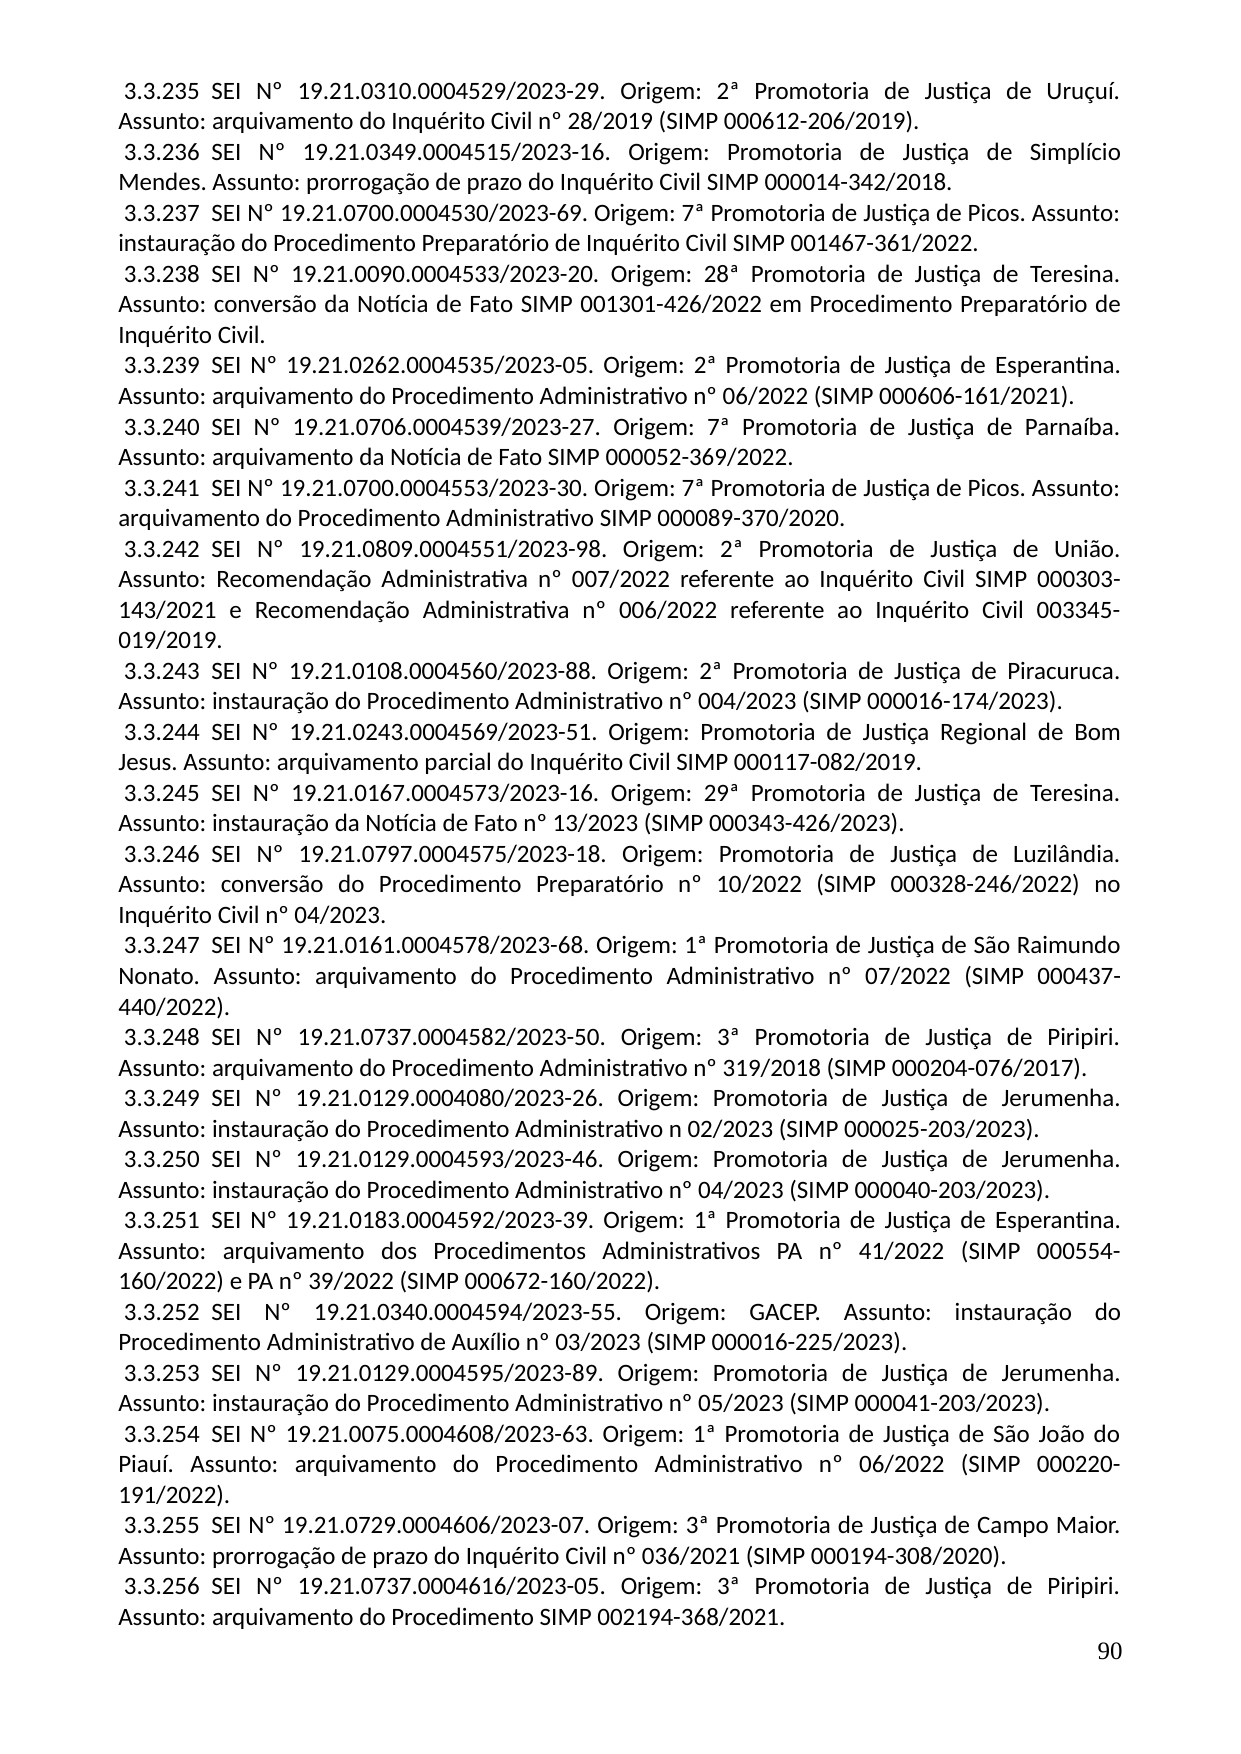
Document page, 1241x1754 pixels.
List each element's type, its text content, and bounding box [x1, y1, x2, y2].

list SEI Nº 19.21.0243.0004569/2023-51. Origem: Promotoria de Justiça Regional de Bom Jesus. Assunto: arquivamento parcial do Inquérito Civil SIMP 000117-082/2019. [118, 716, 1122, 777]
list SEI Nº 19.21.0167.0004573/2023-16. Origem: 29ª Promotoria de Justiça de Teresina. Assunto: instauração da Notícia de Fato nº 13/2023 (SIMP 000343-426/2023). [118, 777, 1122, 838]
list SEI Nº 19.21.0108.0004560/2023-88. Origem: 2ª Promotoria de Justiça de Piracuruca. Assunto: instauração do Procedimento Administrativo nº 004/2023 (SIMP 000016-174/2023). [118, 655, 1122, 716]
list SEI Nº 19.21.0809.0004551/2023-98. Origem: 2ª Promotoria de Justiça de União. Assunto: Recomendação Administrativa nº 007/2022 referente ao Inquérito Civil SIMP 000303-143/2021 e Recomendação Administrativa nº 006/2022 referente ao Inquérito Civil 003345-019/2019. [118, 533, 1122, 655]
list SEI Nº 19.21.0161.0004578/2023-68. Origem: 1ª Promotoria de Justiça de São Raimundo Nonato. Assunto: arquivamento do Procedimento Administrativo nº 07/2022 (SIMP 000437-440/2022). [118, 929, 1122, 1021]
list SEI Nº 19.21.0700.0004530/2023-69. Origem: 7ª Promotoria de Justiça de Picos. Assunto: instauração do Procedimento Preparatório de Inquérito Civil SIMP 001467-361/2022. [118, 197, 1122, 258]
list SEI Nº 19.21.0129.0004595/2023-89. Origem: Promotoria de Justiça de Jerumenha. Assunto: instauração do Procedimento Administrativo nº 05/2023 (SIMP 000041-203/2023). [118, 1357, 1122, 1418]
list SEI Nº 19.21.0700.0004553/2023-30. Origem: 7ª Promotoria de Justiça de Picos. Assunto: arquivamento do Procedimento Administrativo SIMP 000089-370/2020. [118, 472, 1122, 533]
list SEI Nº 19.21.0729.0004606/2023-07. Origem: 3ª Promotoria de Justiça de Campo Maior. Assunto: prorrogação de prazo do Inquérito Civil nº 036/2021 (SIMP 000194-308/2020). [118, 1509, 1122, 1571]
list SEI Nº 19.21.0340.0004594/2023-55. Origem: GACEP. Assunto: instauração do Procedimento Administrativo de Auxílio nº 03/2023 (SIMP 000016-225/2023). [118, 1296, 1122, 1357]
list SEI Nº 19.21.0262.0004535/2023-05. Origem: 2ª Promotoria de Justiça de Esperantina. Assunto: arquivamento do Procedimento Administrativo nº 06/2022 (SIMP 000606-161/2021). [118, 350, 1122, 411]
list SEI Nº 19.21.0129.0004593/2023-46. Origem: Promotoria de Justiça de Jerumenha. Assunto: instauração do Procedimento Administrativo nº 04/2023 (SIMP 000040-203/2023). [118, 1143, 1122, 1204]
list SEI Nº 19.21.0706.0004539/2023-27. Origem: 7ª Promotoria de Justiça de Parnaíba. Assunto: arquivamento da Notícia de Fato SIMP 000052-369/2022. [118, 411, 1122, 472]
list SEI Nº 19.21.0075.0004608/2023-63. Origem: 1ª Promotoria de Justiça de São João do Piauí. Assunto: arquivamento do Procedimento Administrativo nº 06/2022 (SIMP 000220-191/2022). [118, 1418, 1122, 1509]
list SEI Nº 19.21.0310.0004529/2023-29. Origem: 2ª Promotoria de Justiça de Uruçuí. Assunto: arquivamento do Inquérito Civil nº 28/2019 (SIMP 000612-206/2019). [118, 75, 1122, 136]
list SEI Nº 19.21.0737.0004582/2023-50. Origem: 3ª Promotoria de Justiça de Piripiri. Assunto: arquivamento do Procedimento Administrativo nº 319/2018 (SIMP 000204-076/2017). [118, 1021, 1122, 1082]
list SEI Nº 19.21.0129.0004080/2023-26. Origem: Promotoria de Justiça de Jerumenha. Assunto: instauração do Procedimento Administrativo n 02/2023 (SIMP 000025-203/2023). [118, 1082, 1122, 1143]
list SEI Nº 19.21.0737.0004616/2023-05. Origem: 3ª Promotoria de Justiça de Piripiri. Assunto: arquivamento do Procedimento SIMP 002194-368/2021. [118, 1571, 1122, 1632]
list SEI Nº 19.21.0183.0004592/2023-39. Origem: 1ª Promotoria de Justiça de Esperantina. Assunto: arquivamento dos Procedimentos Administrativos PA nº 41/2022 (SIMP 000554-160/2022) e PA nº 39/2022 (SIMP 000672-160/2022). [118, 1204, 1122, 1296]
list SEI Nº 19.21.0349.0004515/2023-16. Origem: Promotoria de Justiça de Simplício Mendes. Assunto: prorrogação de prazo do Inquérito Civil SIMP 000014-342/2018. [118, 136, 1122, 197]
list SEI Nº 19.21.0797.0004575/2023-18. Origem: Promotoria de Justiça de Luzilândia. Assunto: conversão do Procedimento Preparatório nº 10/2022 (SIMP 000328-246/2022) no Inquérito Civil nº 04/2023. [118, 838, 1122, 929]
list SEI Nº 19.21.0090.0004533/2023-20. Origem: 28ª Promotoria de Justiça de Teresina. Assunto: conversão da Notícia de Fato SIMP 001301-426/2022 em Procedimento Preparatório de Inquérito Civil. [118, 258, 1122, 350]
